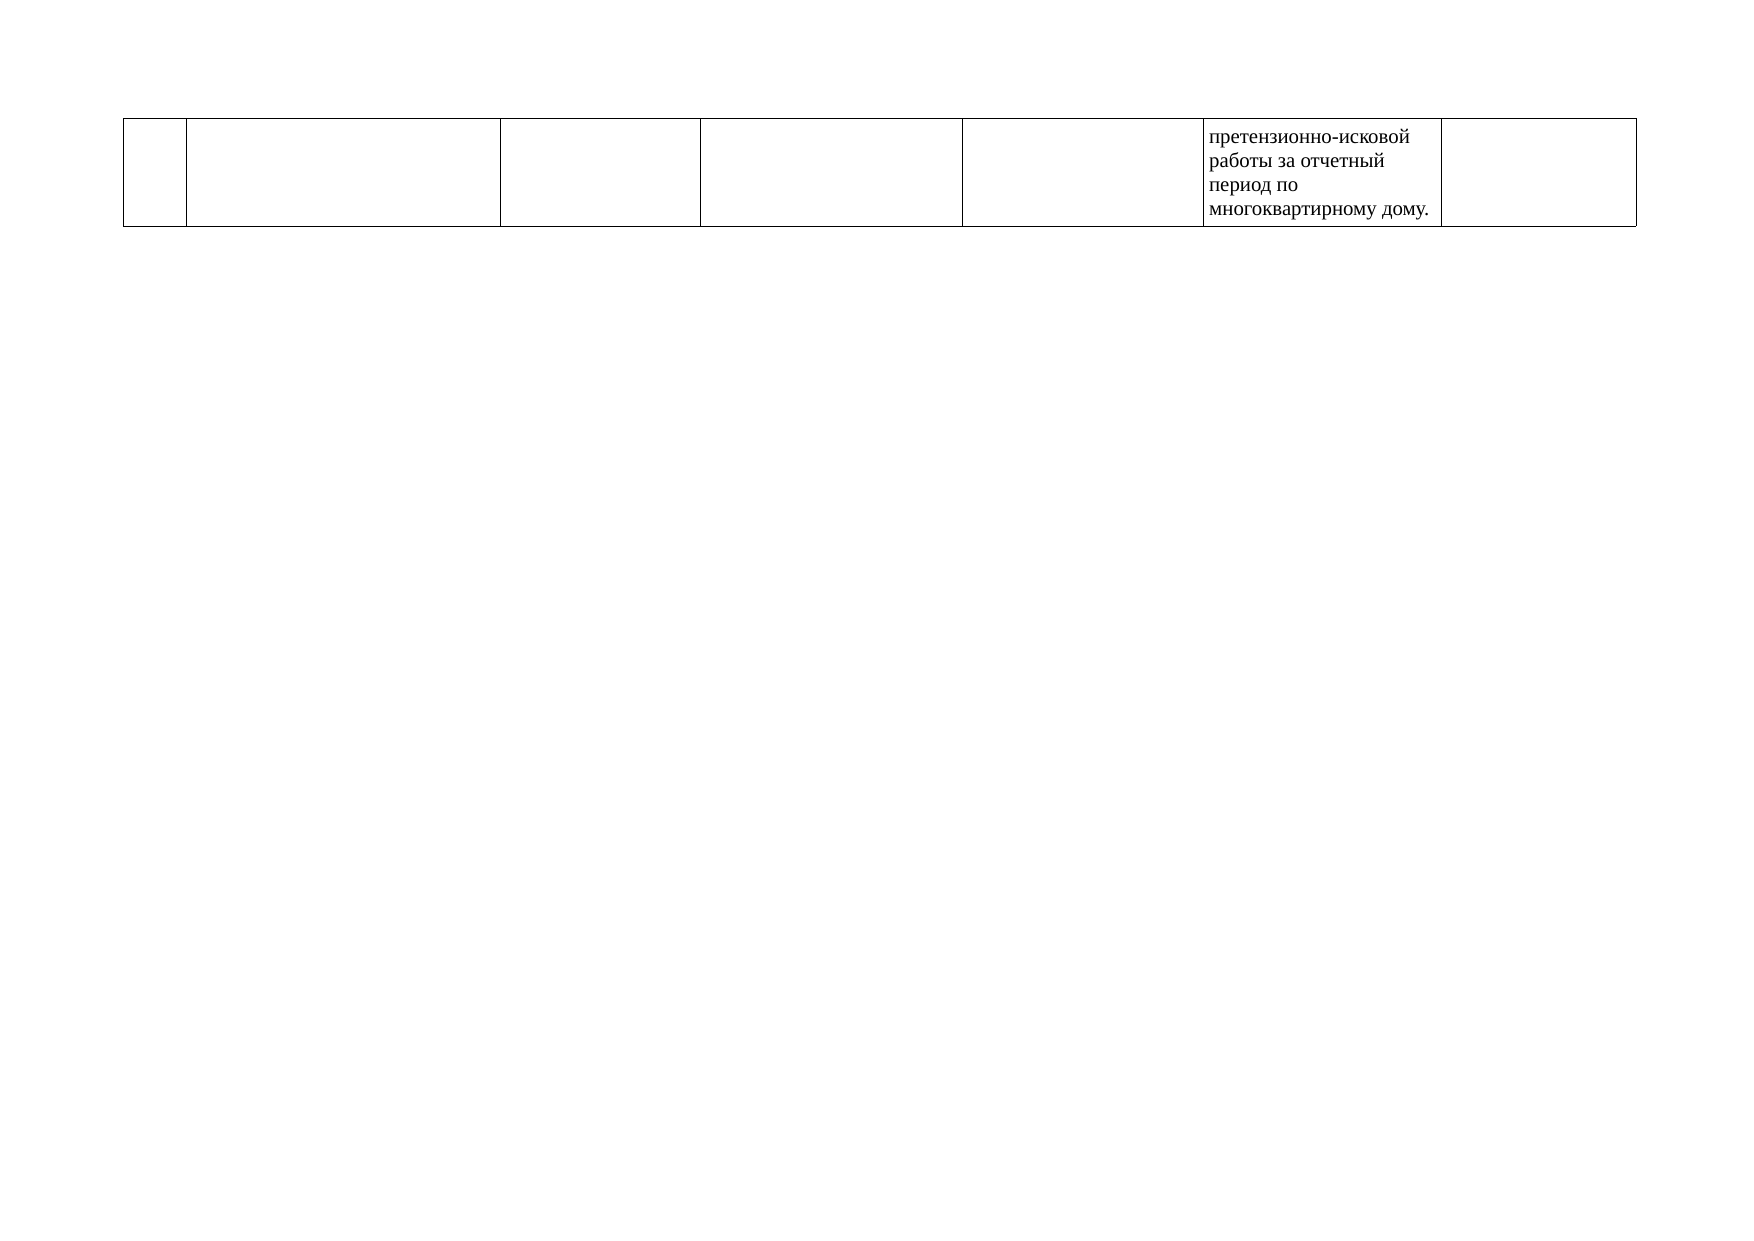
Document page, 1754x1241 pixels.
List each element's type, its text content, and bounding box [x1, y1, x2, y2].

table_cell [701, 119, 962, 226]
table_cell [187, 119, 500, 226]
table_cell претензионно-исковой работы за отчетный период по многоквартирному дому. [1204, 119, 1441, 226]
table_cell [963, 119, 1203, 226]
table_cell [124, 119, 186, 226]
table_cell [501, 119, 700, 226]
table_cell [1442, 119, 1636, 226]
